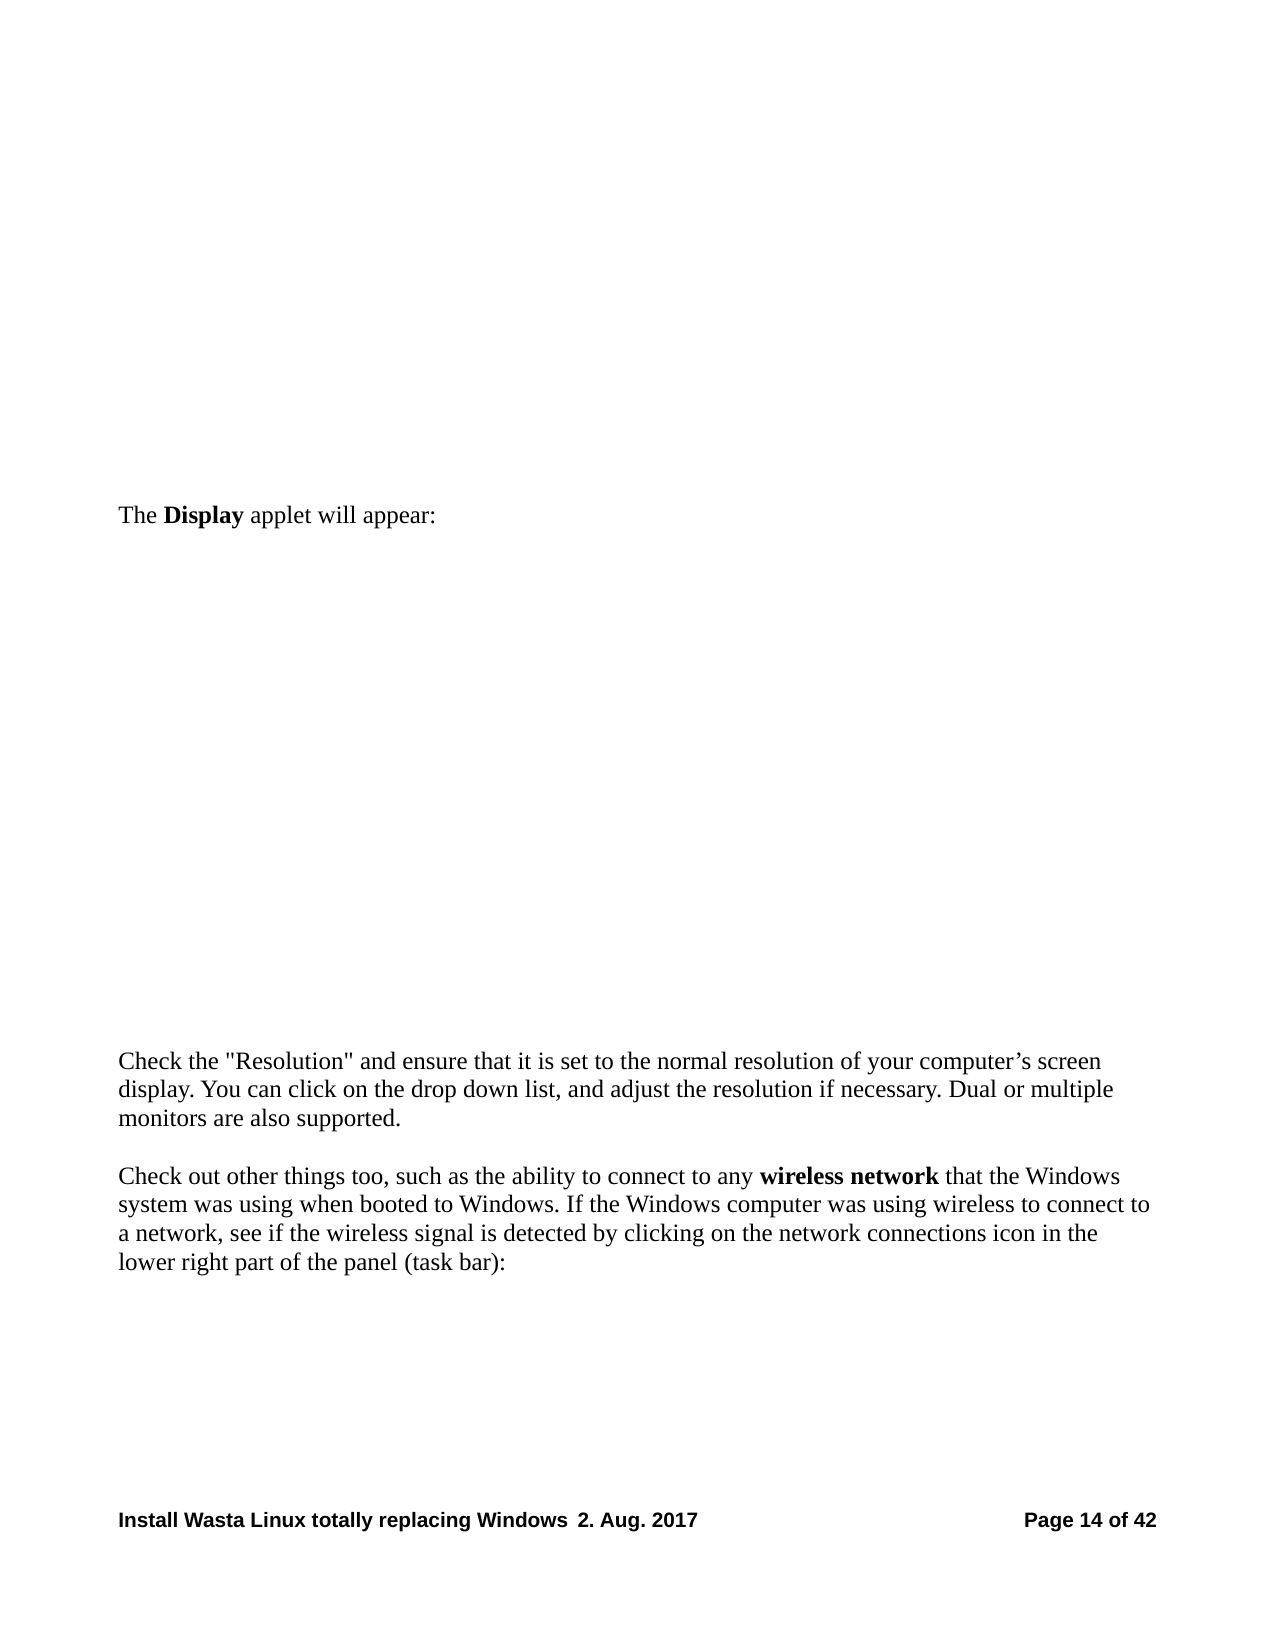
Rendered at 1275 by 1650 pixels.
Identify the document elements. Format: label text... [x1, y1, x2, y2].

text Check out other things too, such as the ability to connect to any wireless network that the Windows system was using when booted to Windows. If the Windows computer was using wireless to connect to a network, see if the wireless signal is detected by clicking on the network connections icon in the lower right part of the panel (task bar): [118, 1161, 1157, 1276]
text Check the "Resolution" and ensure that it is set to the normal resolution of your computer’s screen display. You can click on the drop down list, and adjust the resolution if necessary. Dual or multiple monitors are also supported. [118, 1046, 1157, 1132]
text The Display applet will appear: [118, 500, 1157, 528]
